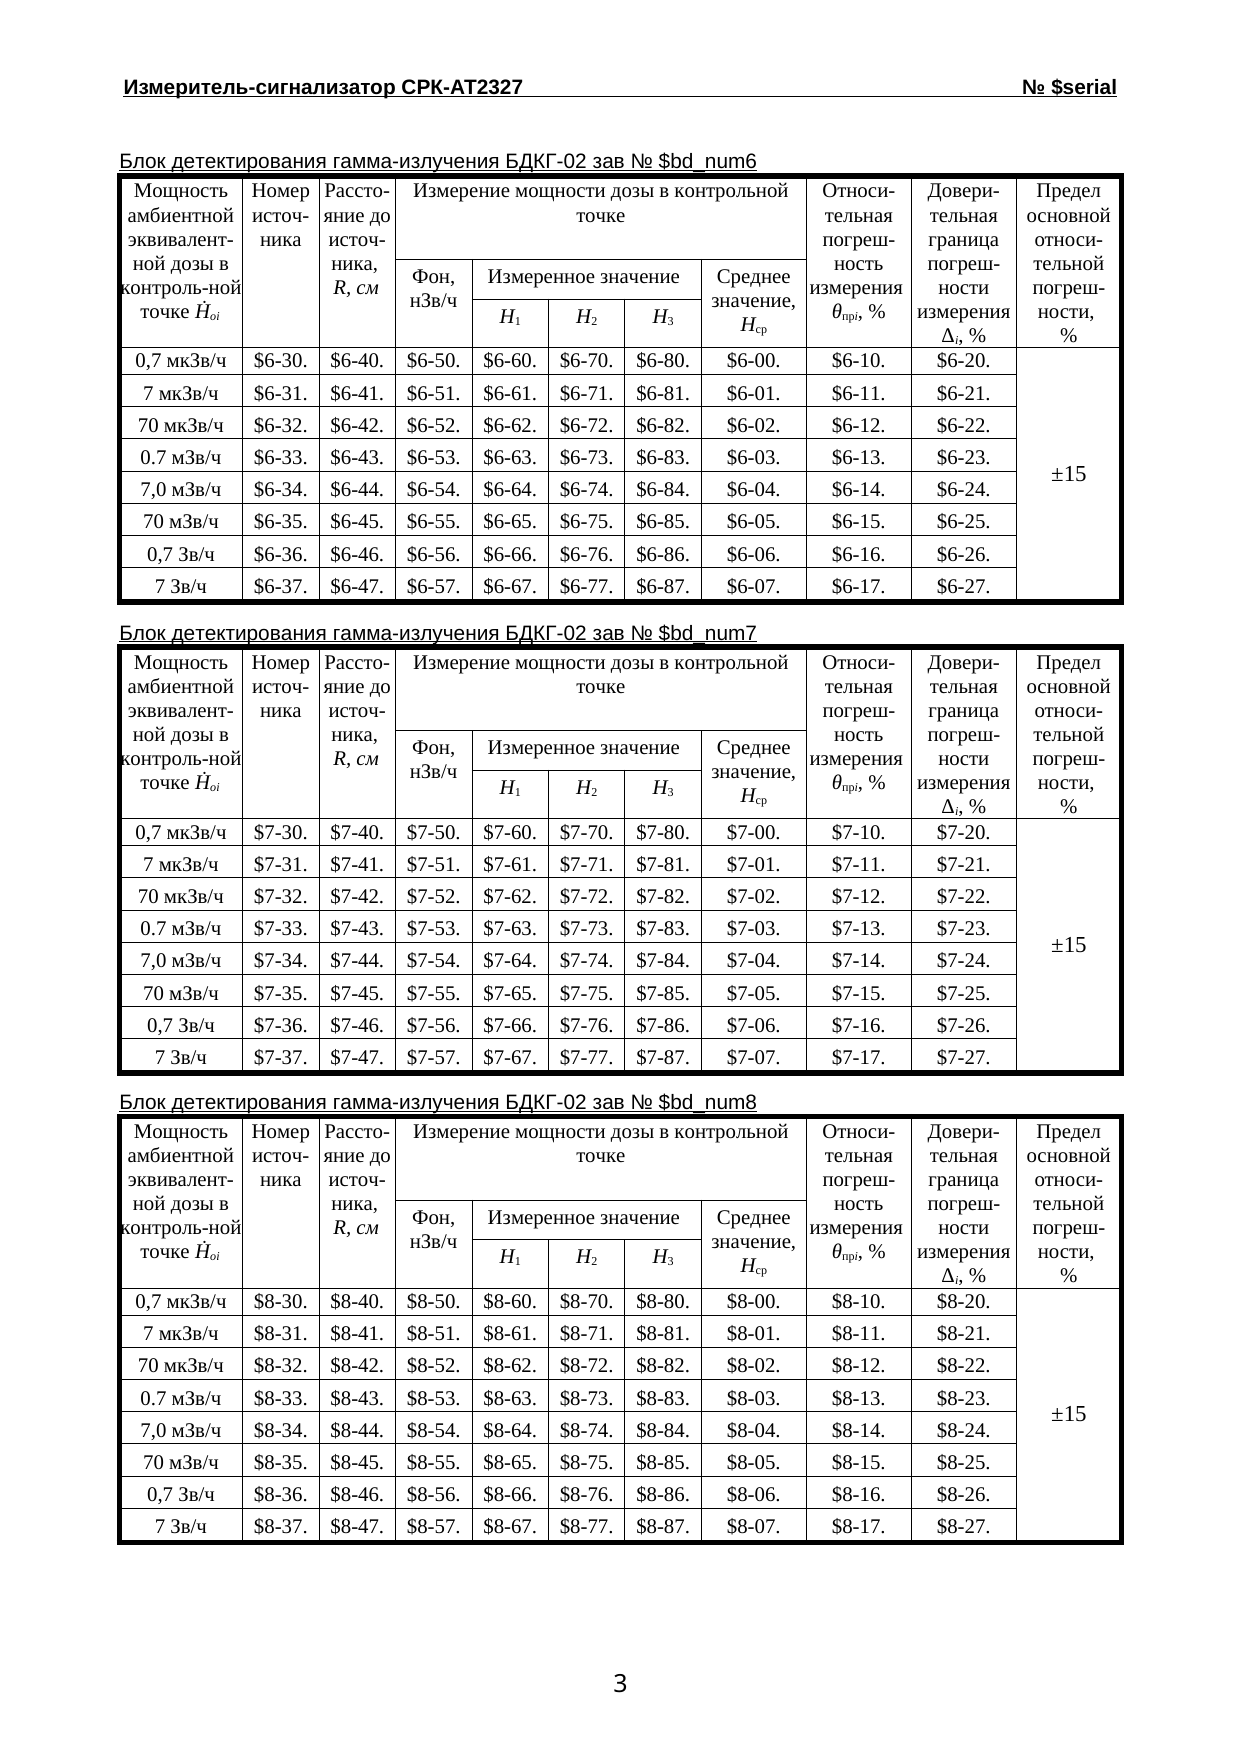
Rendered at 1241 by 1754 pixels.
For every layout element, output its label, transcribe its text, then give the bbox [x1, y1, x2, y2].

table_cell $6-27. [912, 568, 1016, 599]
table_cell $6-20. [912, 348, 1016, 374]
table_cell 70 мкЗв/ч [122, 1348, 242, 1379]
table_cell $8-86. [625, 1477, 701, 1508]
table_cell 0.7 мЗв/ч [122, 911, 242, 942]
table_cell $8-46. [320, 1477, 395, 1508]
table_cell $6-30. [243, 348, 319, 374]
table_cell $6-02. [702, 407, 806, 438]
table_cell $6-50. [396, 348, 472, 374]
table_cell H1 [473, 771, 548, 818]
table_cell $7-36. [243, 1007, 319, 1038]
table_cell $6-05. [702, 504, 806, 535]
table_cell $6-34. [243, 472, 319, 503]
table_cell $8-40. [320, 1289, 395, 1314]
table_cell $8-65. [473, 1444, 548, 1476]
table_cell $7-34. [243, 943, 319, 974]
table_cell $8-50. [396, 1289, 472, 1314]
table_cell $6-80. [625, 348, 701, 374]
table_cell $7-81. [625, 846, 701, 877]
table_header Блок детектирования гамма-излучения БДКГ-02 зав № $bd_num7 [119, 605, 1121, 644]
table_cell $7-15. [807, 975, 911, 1006]
table_cell $8-13. [807, 1380, 911, 1411]
table_cell $7-50. [396, 819, 472, 845]
table_cell $8-45. [320, 1444, 395, 1476]
table_cell $7-85. [625, 975, 701, 1006]
table_cell $8-07. [702, 1509, 806, 1540]
table_cell H3 [625, 300, 701, 347]
table_cell ±15 [1017, 819, 1119, 1070]
table_cell 0,7 Зв/ч [122, 536, 242, 567]
table_cell $7-07. [702, 1039, 806, 1070]
table_cell $7-20. [912, 819, 1016, 845]
table_cell $8-43. [320, 1380, 395, 1411]
table_cell Мощность амбиентной эквивалент-ной дозы в контроль-ной точке Ḣoi [122, 179, 242, 347]
table_cell $6-41. [320, 375, 395, 406]
table_cell $8-51. [396, 1316, 472, 1347]
table_cell $6-37. [243, 568, 319, 599]
table_cell $7-14. [807, 943, 911, 974]
table_cell $8-71. [549, 1316, 624, 1347]
table_cell 7,0 мЗв/ч [122, 1412, 242, 1443]
table_cell ±15 [1017, 1289, 1119, 1540]
table_cell Рассто-яние до источ-ника, R, см [320, 1119, 395, 1287]
table_cell $6-56. [396, 536, 472, 567]
table_cell $6-52. [396, 407, 472, 438]
table_cell Измеренное значение [473, 1201, 701, 1239]
table_cell Среднее значение, Hср [702, 731, 806, 818]
table_cell $8-03. [702, 1380, 806, 1411]
table_cell $7-52. [396, 878, 472, 909]
table_cell $8-27. [912, 1509, 1016, 1540]
table_cell 70 мЗв/ч [122, 504, 242, 535]
table_cell $7-22. [912, 878, 1016, 909]
table_cell $7-75. [549, 975, 624, 1006]
table_cell $6-33. [243, 439, 319, 471]
table_cell 7,0 мЗв/ч [122, 943, 242, 974]
table_cell $8-80. [625, 1289, 701, 1314]
table_cell $7-46. [320, 1007, 395, 1038]
table_cell $8-44. [320, 1412, 395, 1443]
table_cell $8-77. [549, 1509, 624, 1540]
table_cell $7-62. [473, 878, 548, 909]
table_cell Фон, нЗв/ч [396, 731, 472, 818]
table_cell Фон, нЗв/ч [396, 260, 472, 347]
table_cell 0.7 мЗв/ч [122, 439, 242, 471]
table_cell $8-75. [549, 1444, 624, 1476]
table_cell $8-61. [473, 1316, 548, 1347]
table_cell $7-26. [912, 1007, 1016, 1038]
table_cell Номер источ-ника [243, 179, 319, 347]
table_cell $8-12. [807, 1348, 911, 1379]
table_cell 70 мкЗв/ч [122, 407, 242, 438]
table_cell $7-53. [396, 911, 472, 942]
table_cell $7-32. [243, 878, 319, 909]
table_cell $6-10. [807, 348, 911, 374]
table_cell Относи-тельная погреш-ность измерения θпрi, % [807, 650, 911, 818]
table_cell $8-16. [807, 1477, 911, 1508]
table_cell $6-25. [912, 504, 1016, 535]
table_cell $6-54. [396, 472, 472, 503]
table_cell $7-77. [549, 1039, 624, 1070]
table_cell $6-63. [473, 439, 548, 471]
table_cell $8-32. [243, 1348, 319, 1379]
table_cell $8-11. [807, 1316, 911, 1347]
table_cell $8-83. [625, 1380, 701, 1411]
table_cell $6-73. [549, 439, 624, 471]
table_cell $6-70. [549, 348, 624, 374]
table_cell $7-04. [702, 943, 806, 974]
table_cell $8-30. [243, 1289, 319, 1314]
table_cell $8-00. [702, 1289, 806, 1314]
table_cell $6-60. [473, 348, 548, 374]
table_cell $6-21. [912, 375, 1016, 406]
table_cell $8-62. [473, 1348, 548, 1379]
table_cell $6-01. [702, 375, 806, 406]
table_cell $8-74. [549, 1412, 624, 1443]
table_cell $8-15. [807, 1444, 911, 1476]
table_cell $8-26. [912, 1477, 1016, 1508]
table_cell Довери-тельная граница погреш-ности измерения Δi, % [912, 1119, 1016, 1287]
table_cell Относи-тельная погреш-ность измерения θпрi, % [807, 179, 911, 347]
table_cell $6-17. [807, 568, 911, 599]
table_cell $6-06. [702, 536, 806, 567]
table_cell $6-43. [320, 439, 395, 471]
table_cell $6-45. [320, 504, 395, 535]
table_cell $6-07. [702, 568, 806, 599]
table_cell $6-76. [549, 536, 624, 567]
table_cell $8-17. [807, 1509, 911, 1540]
table_cell $8-02. [702, 1348, 806, 1379]
table_cell $8-14. [807, 1412, 911, 1443]
table_cell $7-01. [702, 846, 806, 877]
table_cell $6-00. [702, 348, 806, 374]
table_cell $6-46. [320, 536, 395, 567]
table_cell $7-61. [473, 846, 548, 877]
table_cell $8-82. [625, 1348, 701, 1379]
table_cell $6-47. [320, 568, 395, 599]
table_cell $7-56. [396, 1007, 472, 1038]
table_cell $6-86. [625, 536, 701, 567]
table_cell $7-03. [702, 911, 806, 942]
table_cell $8-23. [912, 1380, 1016, 1411]
table_cell $6-57. [396, 568, 472, 599]
table_cell $8-24. [912, 1412, 1016, 1443]
table_cell $8-34. [243, 1412, 319, 1443]
table_cell $6-23. [912, 439, 1016, 471]
table_cell $7-87. [625, 1039, 701, 1070]
table_cell 7,0 мЗв/ч [122, 472, 242, 503]
table_cell $6-32. [243, 407, 319, 438]
table_cell Мощность амбиентной эквивалент-ной дозы в контроль-ной точке Ḣoi [122, 650, 242, 818]
table_cell $6-55. [396, 504, 472, 535]
table_cell ±15 [1017, 348, 1119, 599]
table_cell $7-54. [396, 943, 472, 974]
table_cell $8-55. [396, 1444, 472, 1476]
table_cell $6-83. [625, 439, 701, 471]
table_cell $7-06. [702, 1007, 806, 1038]
table_cell $7-51. [396, 846, 472, 877]
table_cell $6-14. [807, 472, 911, 503]
table_cell $7-33. [243, 911, 319, 942]
table_cell $8-20. [912, 1289, 1016, 1314]
table_cell $6-85. [625, 504, 701, 535]
table_cell $7-76. [549, 1007, 624, 1038]
table_cell $6-22. [912, 407, 1016, 438]
table_cell $8-10. [807, 1289, 911, 1314]
table_cell H1 [473, 300, 548, 347]
table_cell $7-45. [320, 975, 395, 1006]
table_cell $6-71. [549, 375, 624, 406]
table_cell $6-31. [243, 375, 319, 406]
table_cell $6-36. [243, 536, 319, 567]
table_cell $7-82. [625, 878, 701, 909]
table_cell $8-76. [549, 1477, 624, 1508]
table_cell $8-70. [549, 1289, 624, 1314]
table_cell $7-74. [549, 943, 624, 974]
table_cell $8-04. [702, 1412, 806, 1443]
table_cell $6-84. [625, 472, 701, 503]
table_cell $8-60. [473, 1289, 548, 1314]
table_cell $6-65. [473, 504, 548, 535]
table_cell Рассто-яние до источ-ника, R, см [320, 650, 395, 818]
table_cell $8-47. [320, 1509, 395, 1540]
table_cell 0,7 мкЗв/ч [122, 1289, 242, 1314]
table_cell 7 Зв/ч [122, 568, 242, 599]
table_cell $6-13. [807, 439, 911, 471]
table_cell $7-83. [625, 911, 701, 942]
table_cell Мощность амбиентной эквивалент-ной дозы в контроль-ной точке Ḣoi [122, 1119, 242, 1287]
table_cell $8-63. [473, 1380, 548, 1411]
table_cell Предел основной относи-тельной погреш-ности, % [1017, 179, 1119, 347]
table_cell $6-82. [625, 407, 701, 438]
table_cell $8-25. [912, 1444, 1016, 1476]
table_cell Номер источ-ника [243, 650, 319, 818]
table_cell $7-17. [807, 1039, 911, 1070]
table_cell 7 Зв/ч [122, 1509, 242, 1540]
table_cell 7 мкЗв/ч [122, 1316, 242, 1347]
table_cell $6-66. [473, 536, 548, 567]
table_cell $6-16. [807, 536, 911, 567]
table_cell $8-66. [473, 1477, 548, 1508]
table_cell $7-63. [473, 911, 548, 942]
table_cell $7-10. [807, 819, 911, 845]
table_cell $8-57. [396, 1509, 472, 1540]
table_cell $8-35. [243, 1444, 319, 1476]
table_cell Предел основной относи-тельной погреш-ности, % [1017, 1119, 1119, 1287]
table_cell $6-61. [473, 375, 548, 406]
table_cell $7-27. [912, 1039, 1016, 1070]
table_cell $8-36. [243, 1477, 319, 1508]
table_cell $8-52. [396, 1348, 472, 1379]
table_cell $7-31. [243, 846, 319, 877]
table_cell $6-04. [702, 472, 806, 503]
table_cell $8-33. [243, 1380, 319, 1411]
table_cell $8-73. [549, 1380, 624, 1411]
table_cell $8-81. [625, 1316, 701, 1347]
table_cell $8-05. [702, 1444, 806, 1476]
table_cell $6-44. [320, 472, 395, 503]
table_cell $7-11. [807, 846, 911, 877]
table_cell $7-73. [549, 911, 624, 942]
table_cell $7-84. [625, 943, 701, 974]
table_cell $7-23. [912, 911, 1016, 942]
table_cell $8-85. [625, 1444, 701, 1476]
table_cell $7-55. [396, 975, 472, 1006]
table_cell 0,7 Зв/ч [122, 1007, 242, 1038]
table_cell $6-42. [320, 407, 395, 438]
table_cell $7-80. [625, 819, 701, 845]
table_cell $6-77. [549, 568, 624, 599]
table_cell Довери-тельная граница погреш-ности измерения Δi, % [912, 650, 1016, 818]
table_cell Среднее значение, Hср [702, 260, 806, 347]
table_cell 0,7 мкЗв/ч [122, 348, 242, 374]
table_cell $7-05. [702, 975, 806, 1006]
table_cell 7 мкЗв/ч [122, 846, 242, 877]
table_cell 70 мЗв/ч [122, 1444, 242, 1476]
table_cell $8-22. [912, 1348, 1016, 1379]
table_cell Измеренное значение [473, 260, 701, 298]
table_cell $7-64. [473, 943, 548, 974]
table_cell $8-53. [396, 1380, 472, 1411]
table_cell $6-87. [625, 568, 701, 599]
table_cell H3 [625, 771, 701, 818]
table_cell $8-41. [320, 1316, 395, 1347]
table_cell Номер источ-ника [243, 1119, 319, 1287]
table_cell 70 мЗв/ч [122, 975, 242, 1006]
table_cell $8-56. [396, 1477, 472, 1508]
table_cell 0,7 мкЗв/ч [122, 819, 242, 845]
table_cell $8-31. [243, 1316, 319, 1347]
table_cell $7-41. [320, 846, 395, 877]
table_cell Измерение мощности дозы в контрольной точке [396, 1119, 806, 1199]
table_cell $6-75. [549, 504, 624, 535]
table_cell $8-67. [473, 1509, 548, 1540]
table_cell H3 [625, 1240, 701, 1287]
table_cell $8-37. [243, 1509, 319, 1540]
table_cell $8-01. [702, 1316, 806, 1347]
table_cell $7-00. [702, 819, 806, 845]
table_cell $6-15. [807, 504, 911, 535]
table_cell $7-43. [320, 911, 395, 942]
table_cell $7-13. [807, 911, 911, 942]
table_cell $8-06. [702, 1477, 806, 1508]
table_cell $8-72. [549, 1348, 624, 1379]
table_cell H2 [549, 300, 624, 347]
table_cell $7-70. [549, 819, 624, 845]
table_cell $6-51. [396, 375, 472, 406]
table_cell $6-35. [243, 504, 319, 535]
table_cell Довери-тельная граница погреш-ности измерения Δi, % [912, 179, 1016, 347]
table_cell $7-25. [912, 975, 1016, 1006]
table_cell 0.7 мЗв/ч [122, 1380, 242, 1411]
table_cell $6-24. [912, 472, 1016, 503]
table_cell Относи-тельная погреш-ность измерения θпрi, % [807, 1119, 911, 1287]
table_cell $8-54. [396, 1412, 472, 1443]
table_cell Измерение мощности дозы в контрольной точке [396, 179, 806, 259]
table_cell $6-72. [549, 407, 624, 438]
table_cell Среднее значение, Hср [702, 1201, 806, 1287]
table_cell H2 [549, 771, 624, 818]
table_cell $6-74. [549, 472, 624, 503]
table_cell H2 [549, 1240, 624, 1287]
table_cell Предел основной относи-тельной погреш-ности, % [1017, 650, 1119, 818]
table_cell $8-42. [320, 1348, 395, 1379]
table_cell $7-65. [473, 975, 548, 1006]
table_cell Измеренное значение [473, 731, 701, 769]
table_cell $6-12. [807, 407, 911, 438]
table_cell $7-21. [912, 846, 1016, 877]
table_cell $7-42. [320, 878, 395, 909]
table_cell $6-62. [473, 407, 548, 438]
table_cell $8-64. [473, 1412, 548, 1443]
table_cell $7-86. [625, 1007, 701, 1038]
table_cell $7-72. [549, 878, 624, 909]
table_cell $7-66. [473, 1007, 548, 1038]
table_cell $6-03. [702, 439, 806, 471]
table_cell $7-57. [396, 1039, 472, 1070]
table_cell H1 [473, 1240, 548, 1287]
table_cell $7-24. [912, 943, 1016, 974]
table_cell Рассто-яние до источ-ника, R, см [320, 179, 395, 347]
table_cell $7-12. [807, 878, 911, 909]
table_cell $6-64. [473, 472, 548, 503]
table_cell $8-21. [912, 1316, 1016, 1347]
table_cell $6-11. [807, 375, 911, 406]
table_cell $7-16. [807, 1007, 911, 1038]
table_cell 7 мкЗв/ч [122, 375, 242, 406]
table_cell $7-71. [549, 846, 624, 877]
table_cell 7 Зв/ч [122, 1039, 242, 1070]
table_cell $6-53. [396, 439, 472, 471]
table_cell $7-60. [473, 819, 548, 845]
table_cell Измерение мощности дозы в контрольной точке [396, 650, 806, 730]
table_header Блок детектирования гамма-излучения БДКГ-02 зав № $bd_num8 [119, 1076, 1121, 1114]
table_cell $7-35. [243, 975, 319, 1006]
table_cell 70 мкЗв/ч [122, 878, 242, 909]
table_cell $6-67. [473, 568, 548, 599]
table_cell $6-81. [625, 375, 701, 406]
table_cell 0,7 Зв/ч [122, 1477, 242, 1508]
table_cell $7-44. [320, 943, 395, 974]
table_cell $8-84. [625, 1412, 701, 1443]
table_cell $7-47. [320, 1039, 395, 1070]
table_cell $7-40. [320, 819, 395, 845]
table_cell $7-67. [473, 1039, 548, 1070]
table_cell Фон, нЗв/ч [396, 1201, 472, 1287]
table_cell $7-30. [243, 819, 319, 845]
table_cell $8-87. [625, 1509, 701, 1540]
table_header Блок детектирования гамма-излучения БДКГ-02 зав № $bd_num6 [119, 135, 1121, 173]
table_cell $7-02. [702, 878, 806, 909]
table_cell $6-40. [320, 348, 395, 374]
table_cell $6-26. [912, 536, 1016, 567]
table_cell $7-37. [243, 1039, 319, 1070]
